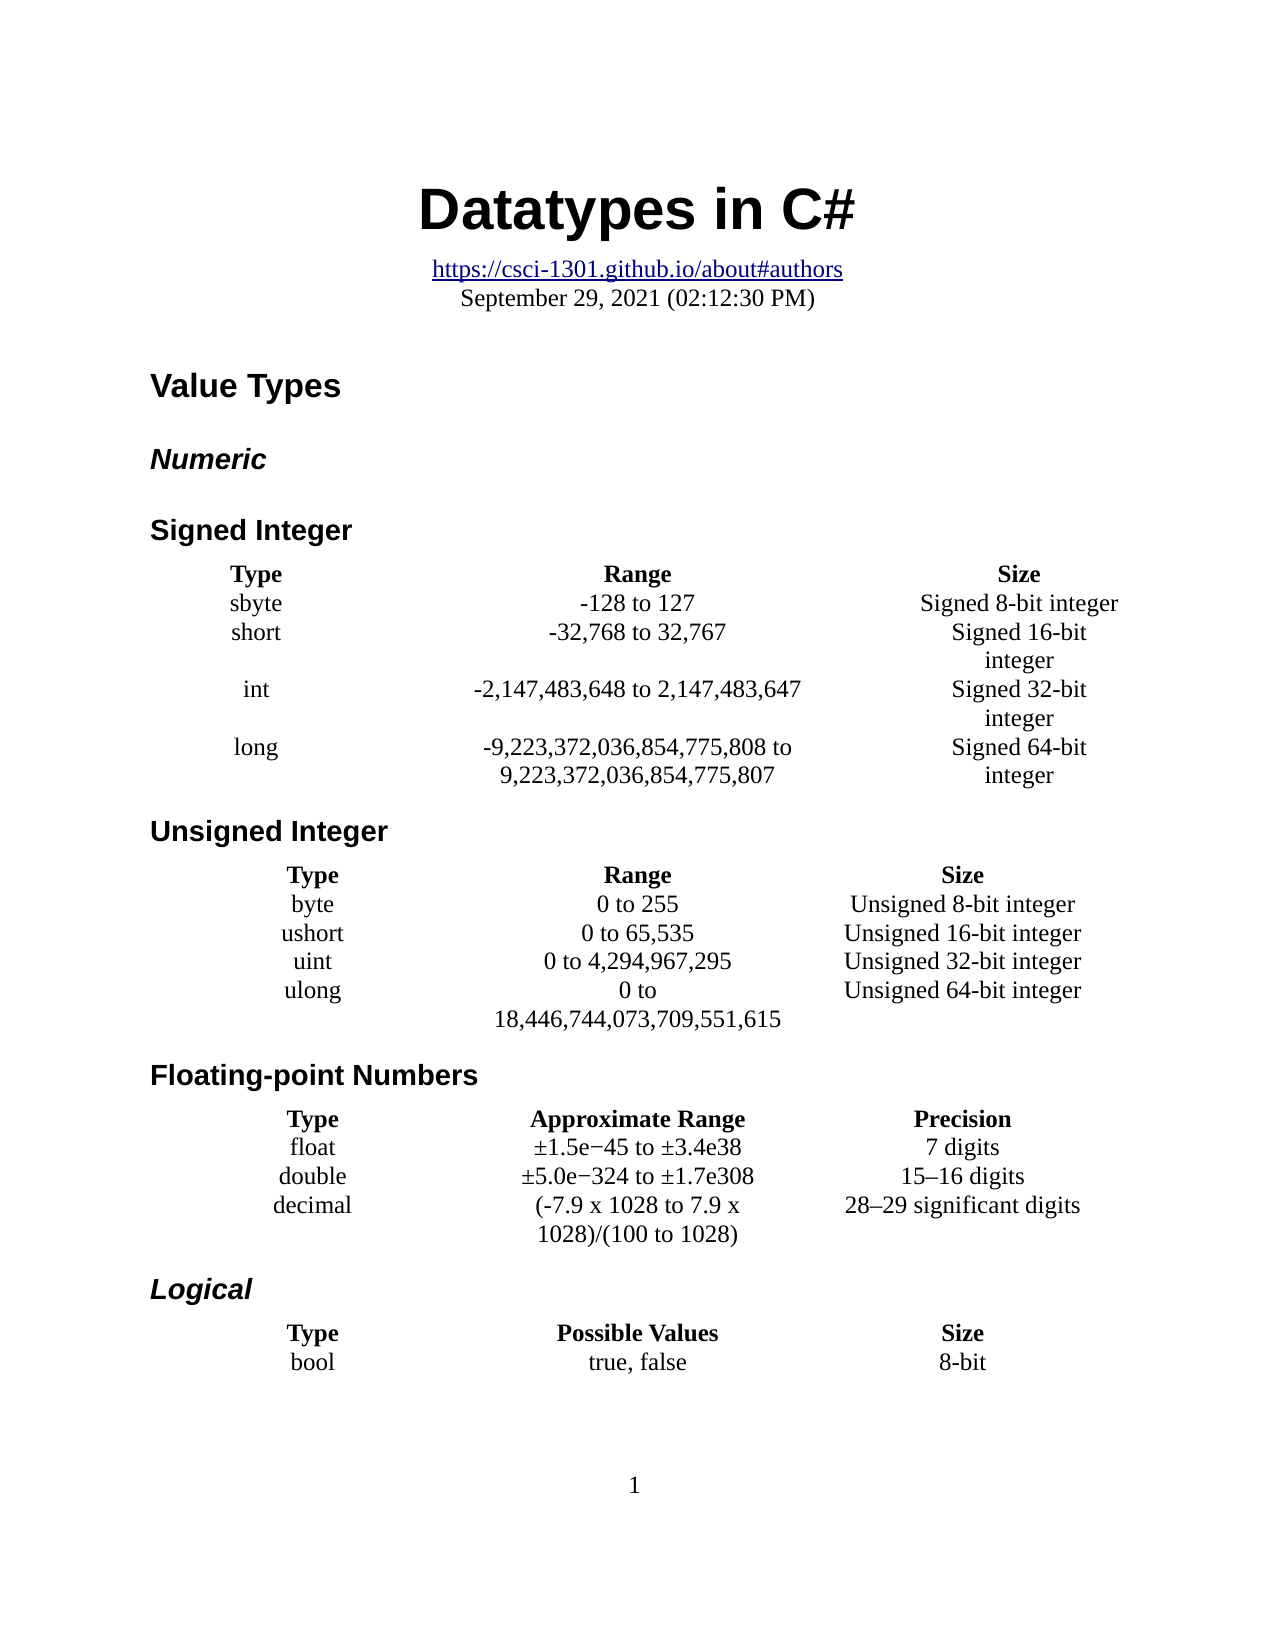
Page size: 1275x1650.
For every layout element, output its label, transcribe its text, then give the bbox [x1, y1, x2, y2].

table_cell Unsigned 16-bit integer [800, 918, 1125, 946]
table_cell -9,223,372,036,854,775,808 to 9,223,372,036,854,775,807 [362, 732, 913, 789]
table_cell ±5.0e−324 to ±1.7e308 [475, 1161, 800, 1190]
table_cell Signed 16-bit integer [913, 617, 1125, 674]
table_cell ±1.5e−45 to ±3.4e38 [475, 1133, 800, 1161]
table_header Range [362, 559, 913, 588]
table_cell 0 to 4,294,967,295 [475, 946, 800, 975]
table_cell 0 to 18,446,744,073,709,551,615 [475, 975, 800, 1033]
table_cell uint [150, 946, 475, 975]
table_cell true, false [475, 1347, 800, 1376]
subtitle Logical [150, 1272, 1125, 1306]
table_cell Unsigned 8-bit integer [800, 889, 1125, 918]
subtitle Numeric [150, 442, 1125, 476]
table_cell int [150, 674, 362, 732]
table_header Range [475, 860, 800, 889]
table_cell -32,768 to 32,767 [362, 617, 913, 674]
table_header Approximate Range [475, 1104, 800, 1132]
table_cell -2,147,483,648 to 2,147,483,647 [362, 674, 913, 732]
table_cell Unsigned 64-bit integer [800, 975, 1125, 1033]
table_header Type [150, 1104, 475, 1132]
table_cell (-7.9 x 1028 to 7.9 x 1028)/(100 to 1028) [475, 1190, 800, 1247]
table_cell long [150, 732, 362, 789]
subtitle Unsigned Integer [150, 814, 1125, 848]
table_cell Signed 64-bit integer [913, 732, 1125, 789]
table_header Possible Values [475, 1319, 800, 1347]
subtitle Value Types [150, 366, 1125, 404]
table_header Type [150, 860, 475, 889]
table_cell byte [150, 889, 475, 918]
table_cell -128 to 127 [362, 588, 913, 617]
table_cell Signed 32-bit integer [913, 674, 1125, 732]
table_cell float [150, 1133, 475, 1161]
subtitle Floating-point Numbers [150, 1058, 1125, 1091]
table_cell bool [150, 1347, 475, 1376]
table_cell Signed 8-bit integer [913, 588, 1125, 617]
table_cell ushort [150, 918, 475, 946]
table_cell 7 digits [800, 1133, 1125, 1161]
table_header Precision [800, 1104, 1125, 1132]
table_cell double [150, 1161, 475, 1190]
table_cell 0 to 65,535 [475, 918, 800, 946]
table_cell decimal [150, 1190, 475, 1247]
table_header Type [150, 1319, 475, 1347]
table_cell 8-bit [800, 1347, 1125, 1376]
table_cell 15–16 digits [800, 1161, 1125, 1190]
table_cell sbyte [150, 588, 362, 617]
table_header Type [150, 559, 362, 588]
table_cell Unsigned 32-bit integer [800, 946, 1125, 975]
table_header Size [800, 1319, 1125, 1347]
text https://csci-1301.github.io/about#authors [150, 254, 1125, 283]
table_cell 28–29 significant digits [800, 1190, 1125, 1247]
table_cell ulong [150, 975, 475, 1033]
table_header Size [800, 860, 1125, 889]
table_header Size [913, 559, 1125, 588]
title Datatypes in C# [150, 175, 1125, 242]
table_cell short [150, 617, 362, 674]
text September 29, 2021 (02:12:30 PM) [150, 283, 1125, 312]
table_cell 0 to 255 [475, 889, 800, 918]
subtitle Signed Integer [150, 513, 1125, 547]
